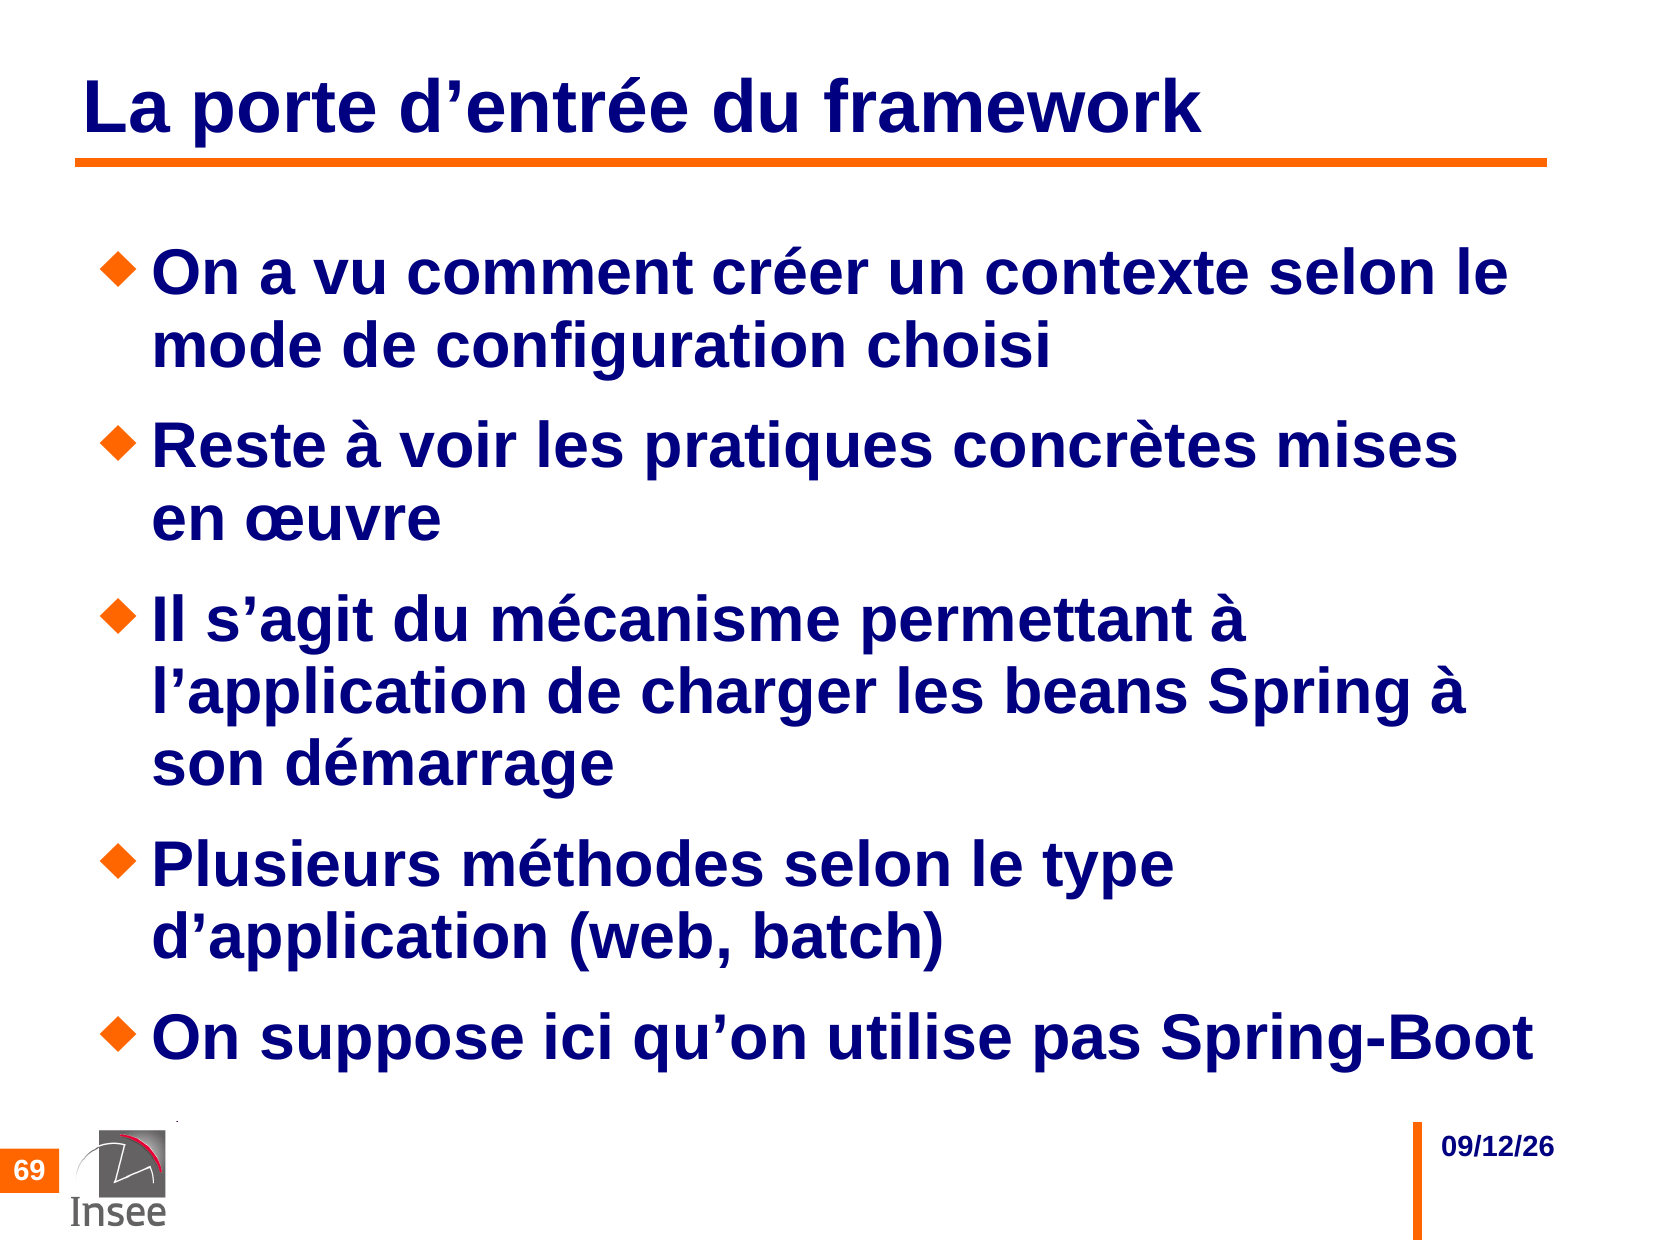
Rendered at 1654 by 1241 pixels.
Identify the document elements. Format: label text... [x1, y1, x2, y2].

picture [62, 1121, 178, 1241]
list On a vu comment créer un contexte selon le mode de configuration choisi Reste à voir les pratiques concrètes mises en œuvre Il s’agit du mécanisme permettant à l’application de charger les beans Spring à son démarrage Plusieurs méthodes selon le type d’application (web, batch) On suppose ici qu’on utilise pas Spring-Boot [82, 236, 1548, 1087]
title La porte d’entrée du framework [82, 49, 1619, 163]
